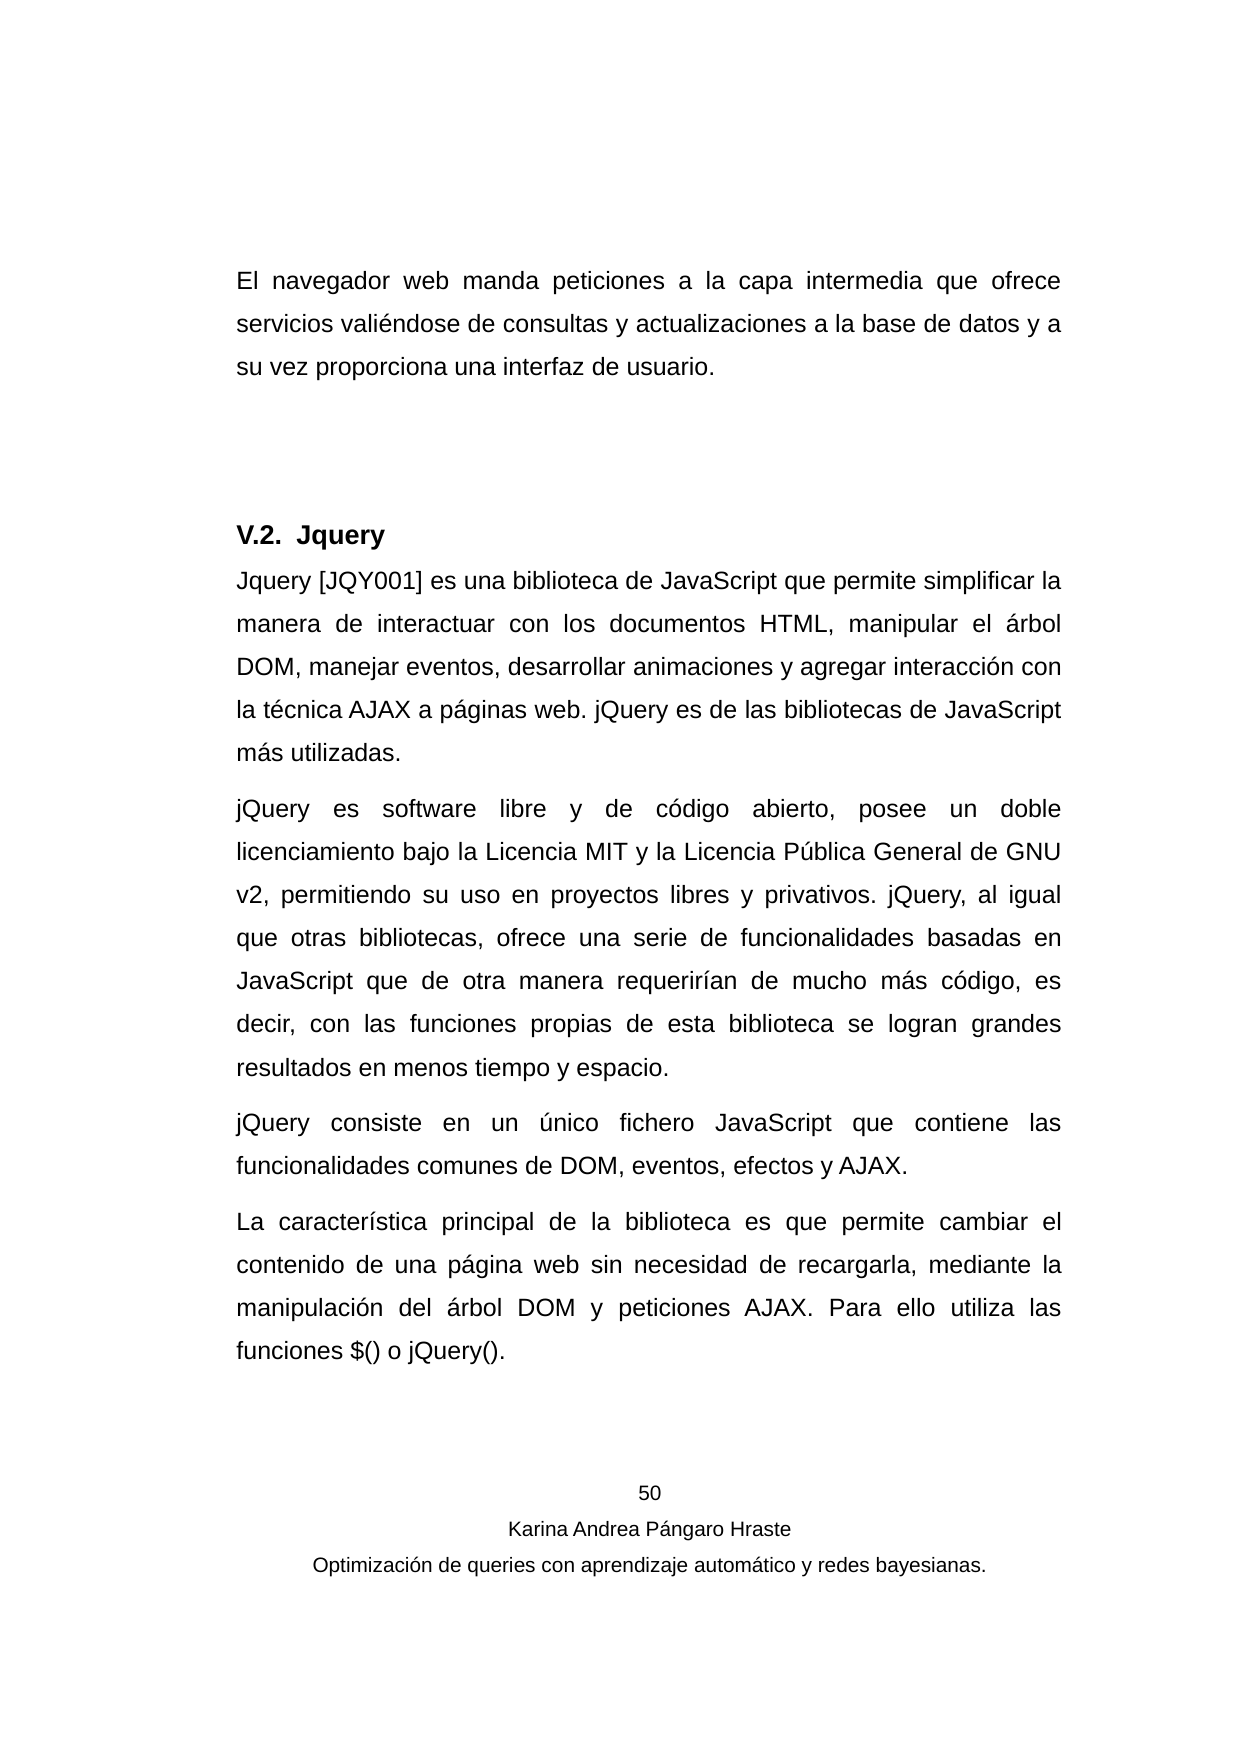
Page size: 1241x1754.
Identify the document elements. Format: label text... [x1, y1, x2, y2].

text jQuery es software libre y de código abierto, posee un doble licenciamiento bajo la Licencia MIT y la Licencia Pública General de GNU v2, permitiendo su uso en proyectos libres y privativos. jQuery, al igual que otras bibliotecas, ofrece una serie de funcionalidades basadas en JavaScript que de otra manera requerirían de mucho más código, es decir, con las funciones propias de esta biblioteca se logran grandes resultados en menos tiempo y espacio. [236, 794, 1063, 1081]
text Jquery [JQY001] es una biblioteca de JavaScript que permite simplificar la manera de interactuar con los documentos HTML, manipular el árbol DOM, manejar eventos, desarrollar animaciones y agregar interacción con la técnica AJAX a páginas web. jQuery es de las bibliotecas de JavaScript más utilizadas. [236, 566, 1063, 767]
text jQuery consiste en un único fichero JavaScript que contiene las funcionalidades comunes de DOM, eventos, efectos y AJAX. [236, 1108, 1063, 1180]
subtitle Jquery [236, 519, 1063, 550]
text La característica principal de la biblioteca es que permite cambiar el contenido de una página web sin necesidad de recargarla, mediante la manipulación del árbol DOM y peticiones AJAX. Para ello utiliza las funciones $() o jQuery(). [236, 1207, 1063, 1365]
text El navegador web manda peticiones a la capa intermedia que ofrece servicios valiéndose de consultas y actualizaciones a la base de datos y a su vez proporciona una interfaz de usuario. [236, 266, 1063, 381]
